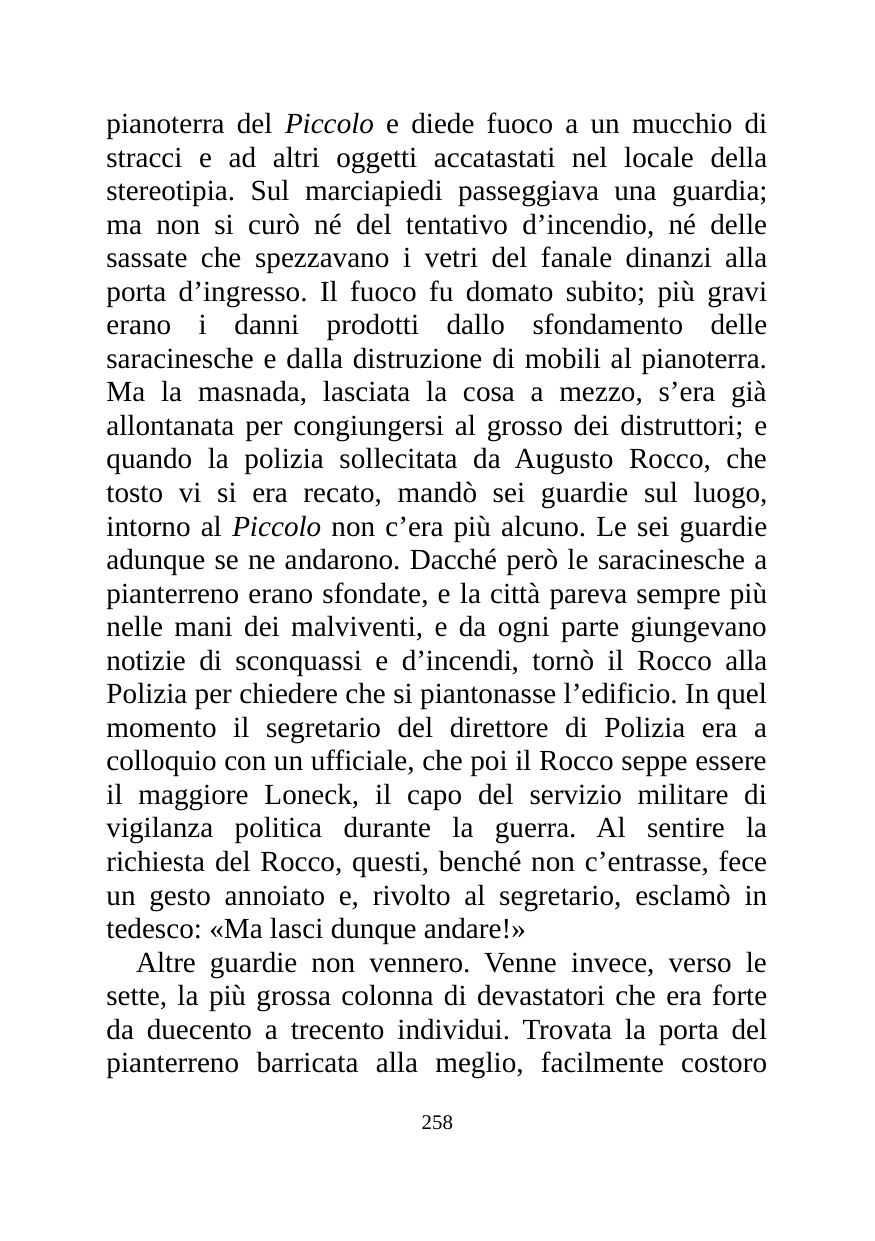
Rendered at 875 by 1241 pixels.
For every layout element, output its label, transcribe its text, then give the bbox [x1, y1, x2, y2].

text Altre guardie non vennero. Venne invece, verso le sette, la più grossa colonna di devastatori che era forte da duecento a trecento individui. Trovata la porta del pianterreno barricata alla meglio, facilmente costoro [106, 945, 768, 1079]
text pianoterra del Piccolo e diede fuoco a un mucchio di stracci e ad altri oggetti accatastati nel locale della stereotipia. Sul marciapiedi passeggiava una guardia; ma non si curò né del tentativo d’incendio, né delle sassate che spezzavano i vetri del fanale dinanzi alla porta d’ingresso. Il fuoco fu domato subito; più gravi erano i danni prodotti dallo sfondamento delle saracinesche e dalla distruzione di mobili al pianoterra. Ma la masnada, lasciata la cosa a mezzo, s’era già allontanata per congiungersi al grosso dei distruttori; e quando la polizia sollecitata da Augusto Rocco, che tosto vi si era recato, mandò sei guardie sul luogo, intorno al Piccolo non c’era più alcuno. Le sei guardie adunque se ne andarono. Dacché però le saracinesche a pianterreno erano sfondate, e la città pareva sempre più nelle mani dei malviventi, e da ogni parte giungevano notizie di sconquassi e d’incendi, tornò il Rocco alla Polizia per chiedere che si piantonasse l’edificio. In quel momento il segretario del direttore di Polizia era a colloquio con un ufficiale, che poi il Rocco seppe essere il maggiore Loneck, il capo del servizio militare di vigilanza politica durante la guerra. Al sentire la richiesta del Rocco, questi, benché non c’entrasse, fece un gesto annoiato e, rivolto al segretario, esclamò in tedesco: «Ma lasci dunque andare!» [106, 106, 768, 945]
